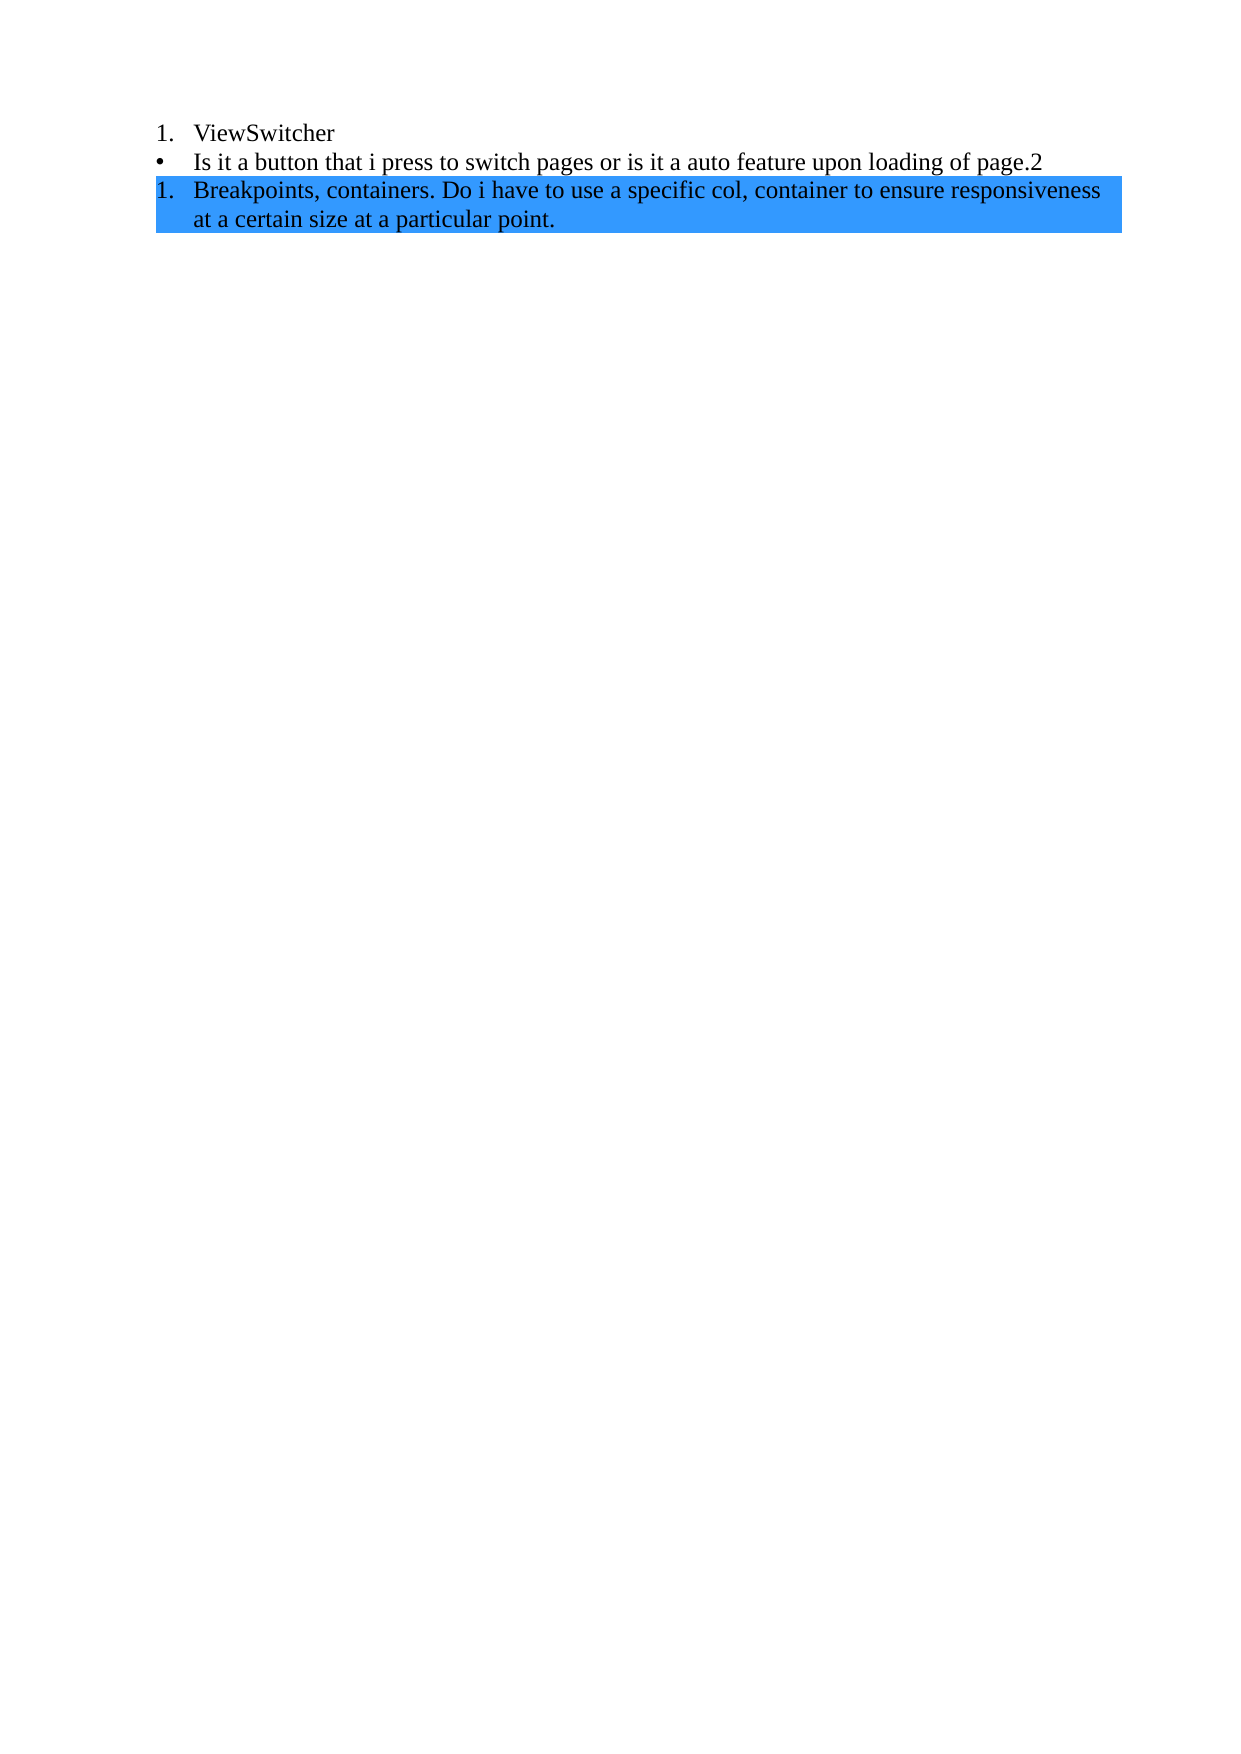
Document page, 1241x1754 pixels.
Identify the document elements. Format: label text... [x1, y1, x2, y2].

list Breakpoints, containers. Do i have to use a specific col, container to ensure responsiveness at a certain size at a particular point. [156, 176, 1122, 233]
list ViewSwitcher [156, 118, 1122, 147]
list Is it a button that i press to switch pages or is it a auto feature upon loading of page.2 [156, 147, 1122, 176]
